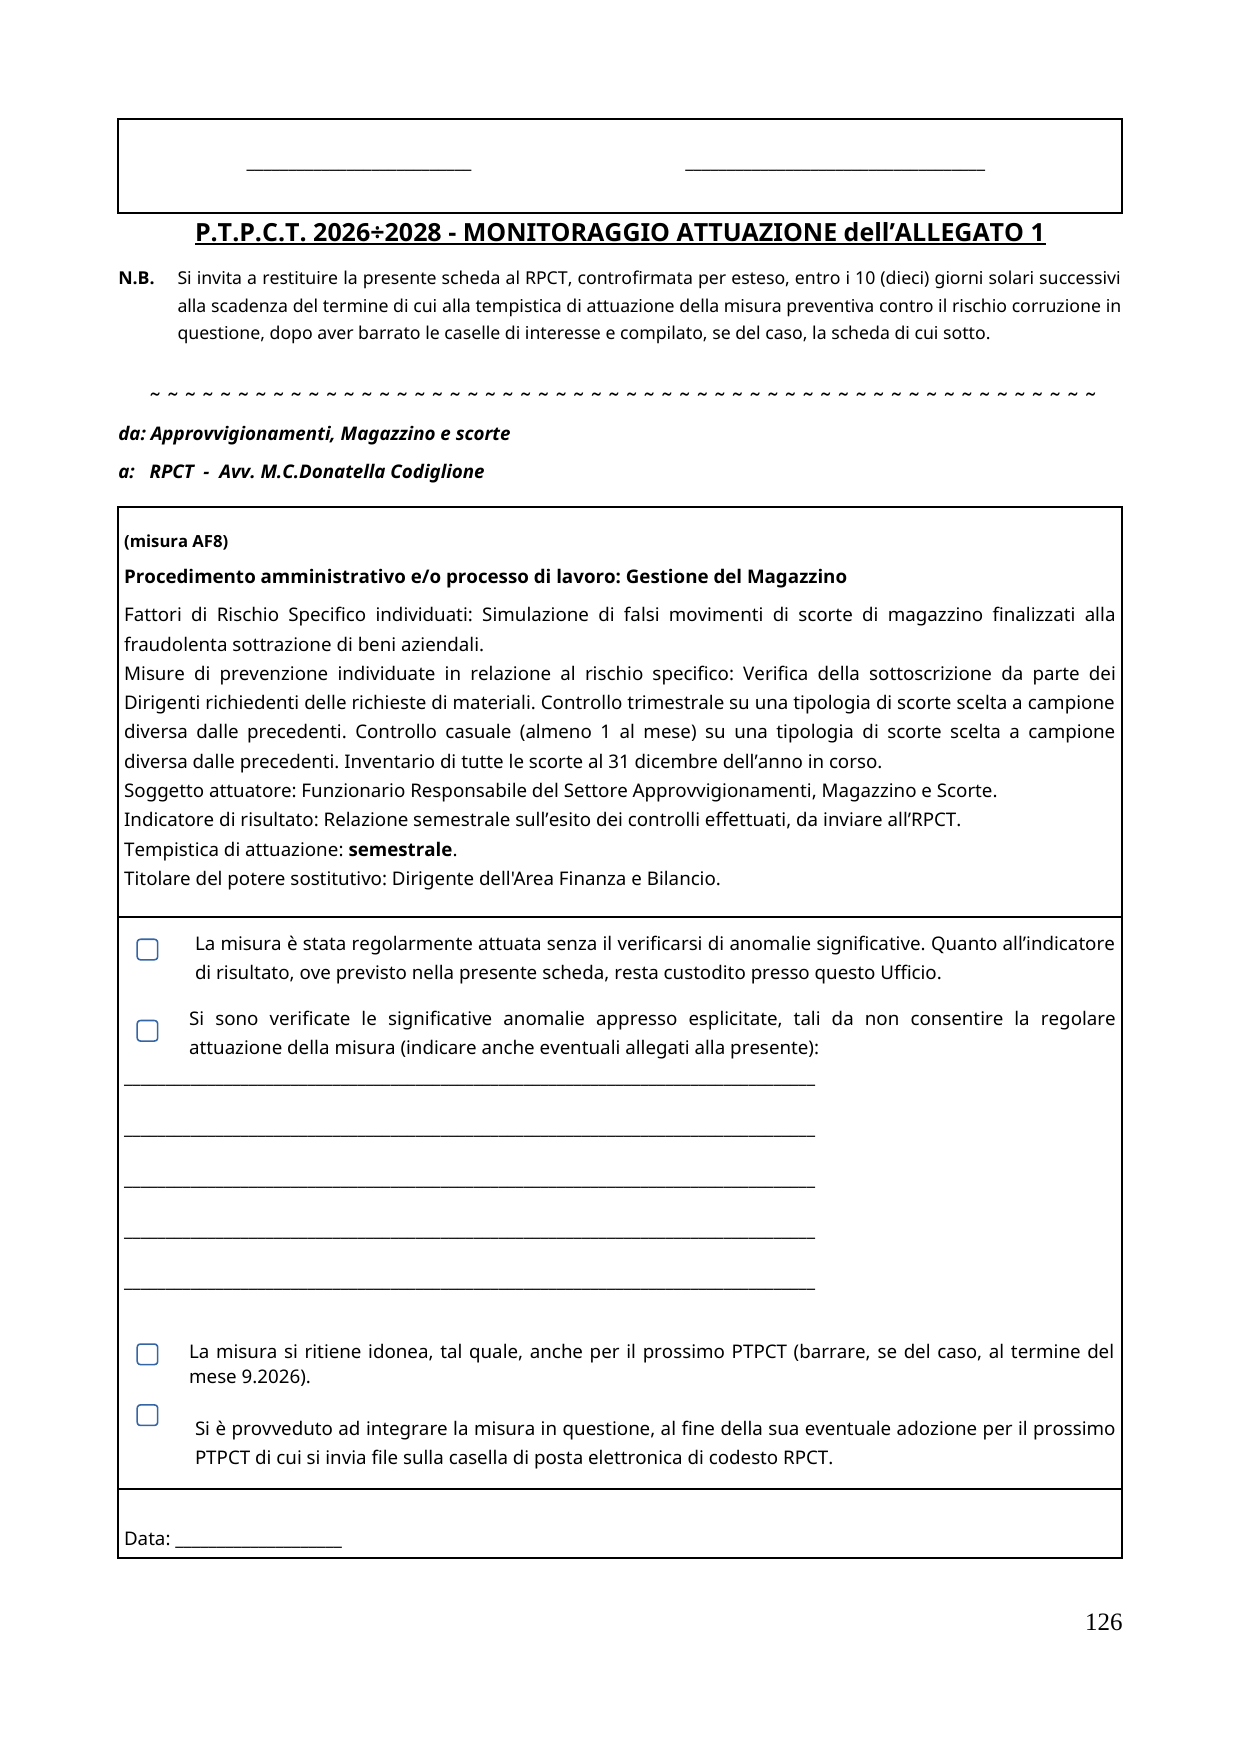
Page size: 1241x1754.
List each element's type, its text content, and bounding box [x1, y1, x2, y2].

text N.B. Si invita a restituire la presente scheda al RPCT, controfirmata per esteso, entro i 10 (dieci) giorni solari successivi alla scadenza del termine di cui alla tempistica di attuazione della misura preventiva contro il rischio corruzione in questione, dopo aver barrato le caselle di interesse e compilato, se del caso, la scheda di cui sotto. [118, 265, 1122, 345]
text ˷ ˷ ˷ ˷ ˷ ˷ ˷ ˷ ˷ ˷ ˷ ˷ ˷ ˷ ˷ ˷ ˷ ˷ ˷ ˷ ˷ ˷ ˷ ˷ ˷ ˷ ˷ ˷ ˷ ˷ ˷ ˷ ˷ ˷ ˷ ˷ ˷ ˷ ˷ ˷ ˷ ˷ ˷ ˷ ˷ ˷ ˷ ˷ ˷ ˷ ˷ ˷ ˷ ˷ [118, 365, 1122, 399]
table_cell La misura è stata regolarmente attuata senza il verificarsi di anomalie significative. Quanto all’indicatore di risultato, ove previsto nella presente scheda, resta custodito presso questo Ufficio. Si sono verificate le significative anomalie appresso esplicitate, tali da non consentire la regolare attuazione della misura (indicare anche eventuali allegati alla presente): ___________________________________________________________________________________ ___________________________________________________________________________________ ___________________________________________________________________________________ ___________________________________________________________________________________ ___________________________________________________________________________________ La misura si ritiene idonea, tal quale, anche per il prossimo PTPCT (barrare, se del caso, al termine del mese 9.2026). Si è provveduto ad integrare la misura in questione, al fine della sua eventuale adozione per il prossimo PTPCT di cui si invia file sulla casella di posta elettronica di codesto RPCT. [119, 918, 1121, 1488]
text P.T.P.C.T. 2026÷2028 - MONITORAGGIO ATTUAZIONE dell’ALLEGATO 1 [118, 214, 1122, 248]
table_cell ___________________________ ____________________________________ [119, 120, 1121, 212]
text a: RPCT - Avv. M.C.Donatella Codiglione [118, 458, 1122, 484]
text da: Approvvigionamenti, Magazzino e scorte [118, 420, 1122, 446]
table_cell Data: ____________________ [119, 1490, 1121, 1557]
table_header (misura AF8) Procedimento amministrativo e/o processo di lavoro: Gestione del Magazzino Fattori di Rischio Specifico individuati: Simulazione di falsi movimenti di scorte di magazzino finalizzati alla fraudolenta sottrazione di beni aziendali. Misure di prevenzione individuate in relazione al rischio specifico: Verifica della sottoscrizione da parte dei Dirigenti richiedenti delle richieste di materiali. Controllo trimestrale su una tipologia di scorte scelta a campione diversa dalle precedenti. Controllo casuale (almeno 1 al mese) su una tipologia di scorte scelta a campione diversa dalle precedenti. Inventario di tutte le scorte al 31 dicembre dell’anno in corso. Soggetto attuatore: Funzionario Responsabile del Settore Approvvigionamenti, Magazzino e Scorte. Indicatore di risultato: Relazione semestrale sull’esito dei controlli effettuati, da inviare all’RPCT. Tempistica di attuazione: semestrale. Titolare del potere sostitutivo: Dirigente dell'Area Finanza e Bilancio. [119, 508, 1121, 916]
